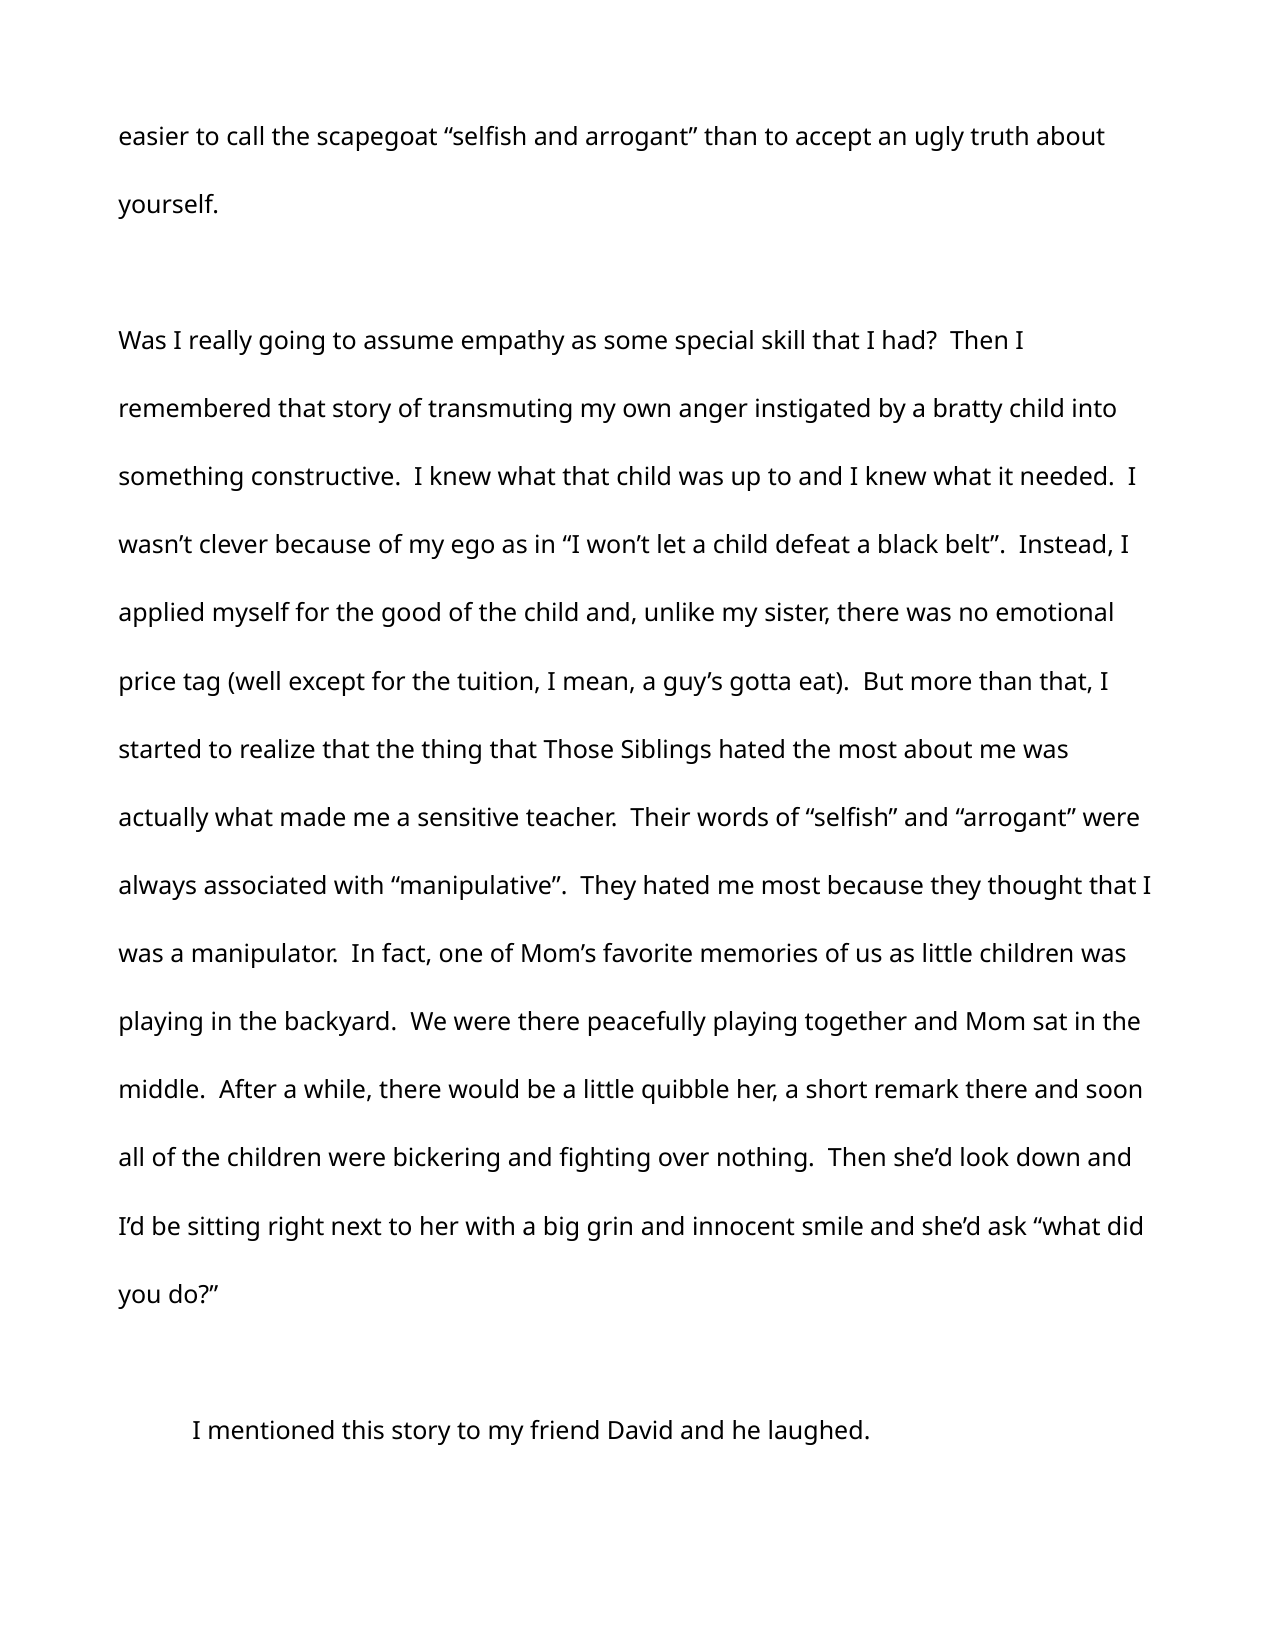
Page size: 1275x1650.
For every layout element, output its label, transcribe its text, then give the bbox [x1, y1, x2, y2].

text Was I really going to assume empathy as some special skill that I had? Then I remembered that story of transmuting my own anger instigated by a bratty child into something constructive. I knew what that child was up to and I knew what it needed. I wasn’t clever because of my ego as in “I won’t let a child defeat a black belt”. Instead, I applied myself for the good of the child and, unlike my sister, there was no emotional price tag (well except for the tuition, I mean, a guy’s gotta eat). But more than that, I started to realize that the thing that Those Siblings hated the most about me was actually what made me a sensitive teacher. Their words of “selfish” and “arrogant” were always associated with “manipulative”. They hated me most because they thought that I was a manipulator. In fact, one of Mom’s favorite memories of us as little children was playing in the backyard. We were there peacefully playing together and Mom sat in the middle. After a while, there would be a little quibble her, a short remark there and soon all of the children were bickering and fighting over nothing. Then she’d look down and I’d be sitting right next to her with a big grin and innocent smile and she’d ask “what did you do?” [118, 322, 1157, 1310]
text I mentioned this story to my friend David and he laughed. [118, 1412, 1157, 1447]
text easier to call the scapegoat “selfish and arrogant” than to accept an ugly truth about yourself. [118, 118, 1157, 220]
